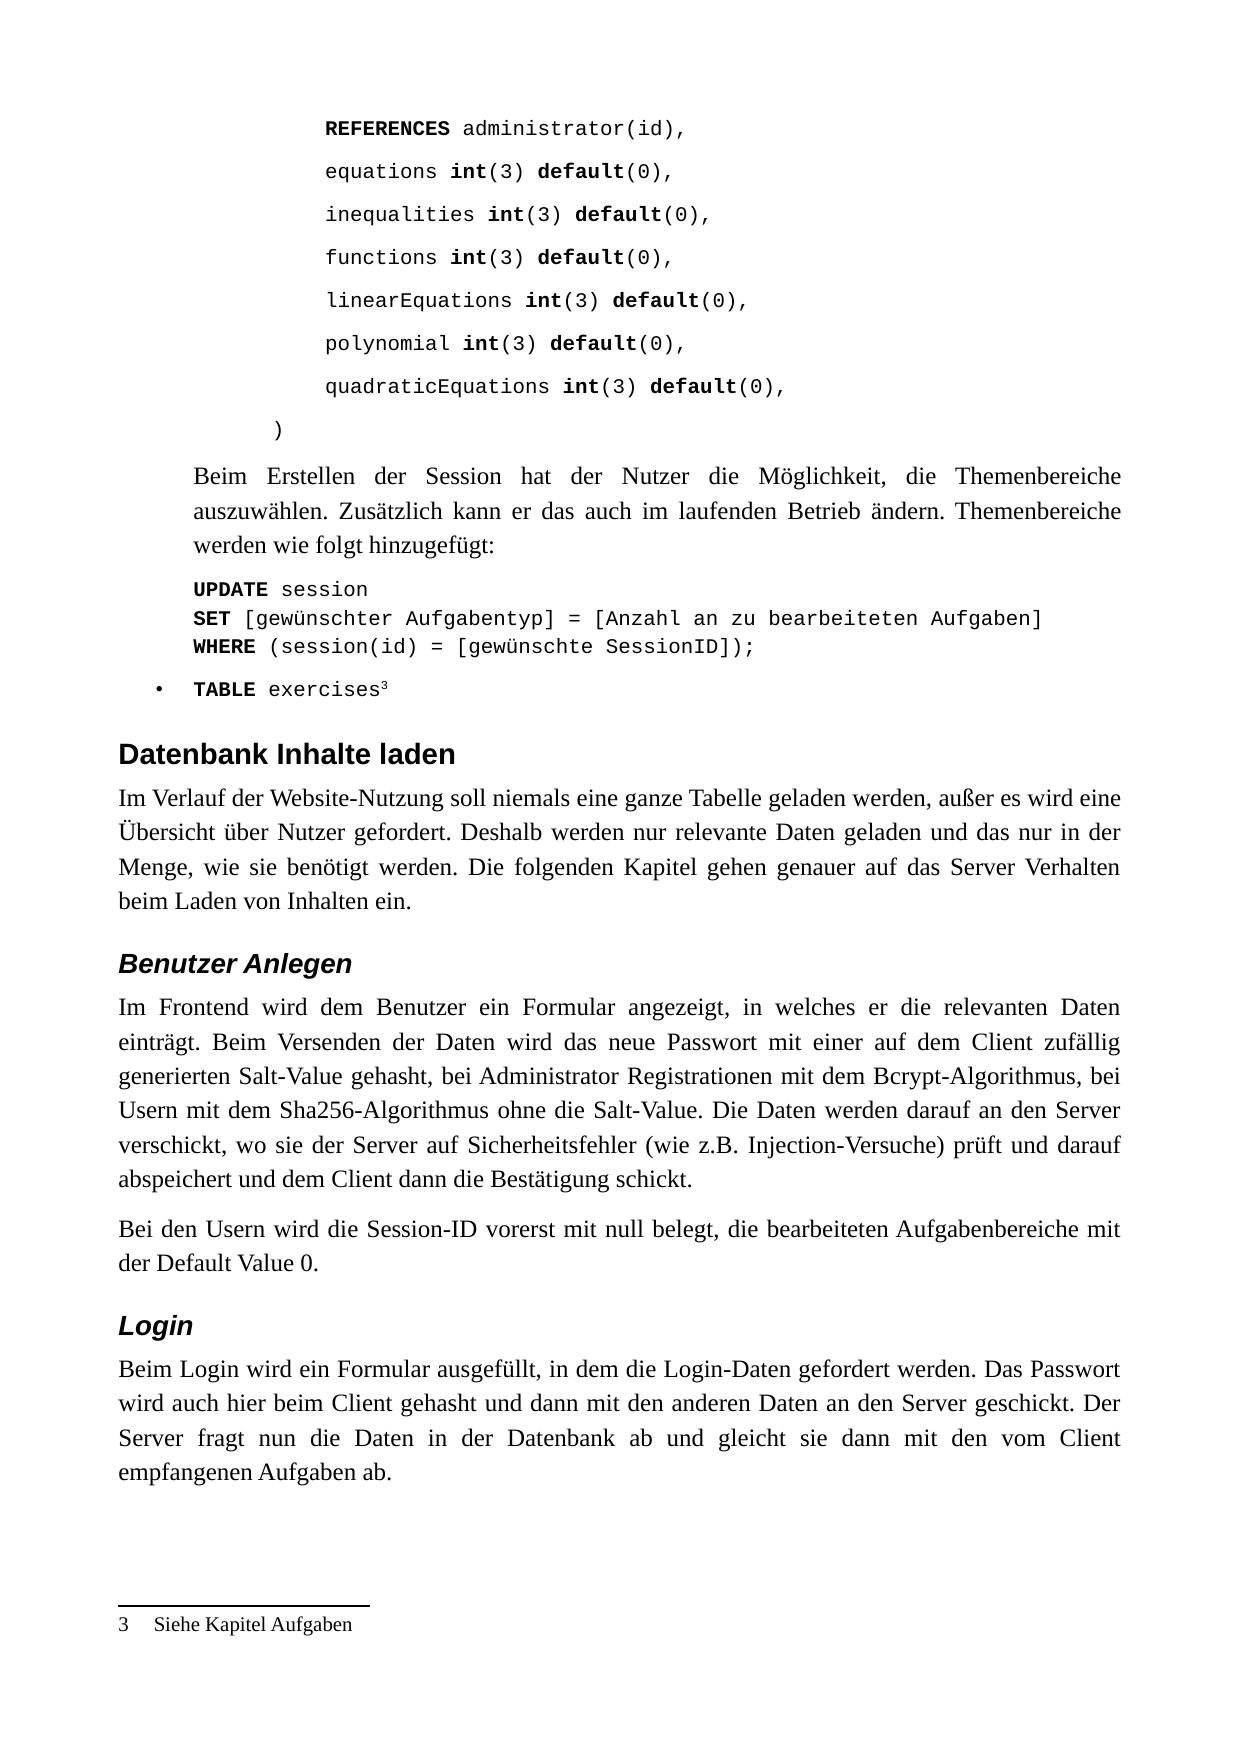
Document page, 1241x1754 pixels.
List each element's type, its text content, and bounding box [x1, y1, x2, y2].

list Beim Erstellen der Session hat der Nutzer die Möglichkeit, die Themenbereiche auszuwählen. Zusätzlich kann er das auch im laufenden Betrieb ändern. Themenbereiche werden wie folgt hinzugefügt: [156, 461, 1122, 559]
list linearEquations int(3) default(0), [289, 290, 1122, 313]
text Bei den Usern wird die Session-ID vorerst mit null belegt, die bearbeiteten Aufgabenbereiche mit der Default Value 0. [118, 1214, 1122, 1277]
list UPDATE session SET [gewünschter Aufgabentyp] = [Anzahl an zu bearbeiteten Aufgaben] WHERE (session(id) = [gewünschte SessionID]); [156, 579, 1122, 660]
subtitle Datenbank Inhalte laden [118, 737, 1122, 770]
list REFERENCES administrator(id), [289, 118, 1122, 142]
list inequalities int(3) default(0), [289, 204, 1122, 228]
text Beim Login wird ein Formular ausgefüllt, in dem die Login-Daten gefordert werden. Das Passwort wird auch hier beim Client gehasht und dann mit den anderen Daten an den Server geschickt. Der Server fragt nun die Daten in der Datenbank ab und gleicht sie dann mit den vom Client empfangenen Aufgaben ab. [118, 1354, 1122, 1486]
list TABLE exercises [156, 679, 1122, 703]
subtitle Benutzer Anlegen [118, 948, 1122, 980]
list polynomial int(3) default(0), [289, 333, 1122, 356]
list quadraticEquations int(3) default(0), [289, 376, 1122, 399]
subtitle Login [118, 1310, 1122, 1342]
list equations int(3) default(0), [289, 161, 1122, 185]
text Im Verlauf der Website-Nutzung soll niemals eine ganze Tabelle geladen werden, außer es wird eine Übersicht über Nutzer gefordert. Deshalb werden nur relevante Daten geladen und das nur in der Menge, wie sie benötigt werden. Die folgenden Kapitel gehen genauer auf das Server Verhalten beim Laden von Inhalten ein. [118, 783, 1122, 915]
text Im Frontend wird dem Benutzer ein Formular angezeigt, in welches er die relevanten Daten einträgt. Beim Versenden der Daten wird das neue Passwort mit einer auf dem Client zufällig generierten Salt-Value gehasht, bei Administrator Registrationen mit dem Bcrypt-Algorithmus, bei Usern mit dem Sha256-Algorithmus ohne die Salt-Value. Die Daten werden darauf an den Server verschickt, wo sie der Server auf Sicherheitsfehler (wie z.B. Injection-Versuche) prüft und darauf abspeichert und dem Client dann die Bestätigung schickt. [118, 992, 1122, 1193]
list ) [236, 418, 1122, 442]
list functions int(3) default(0), [289, 247, 1122, 271]
list Siehe Kapitel Aufgaben [118, 1612, 1122, 1636]
